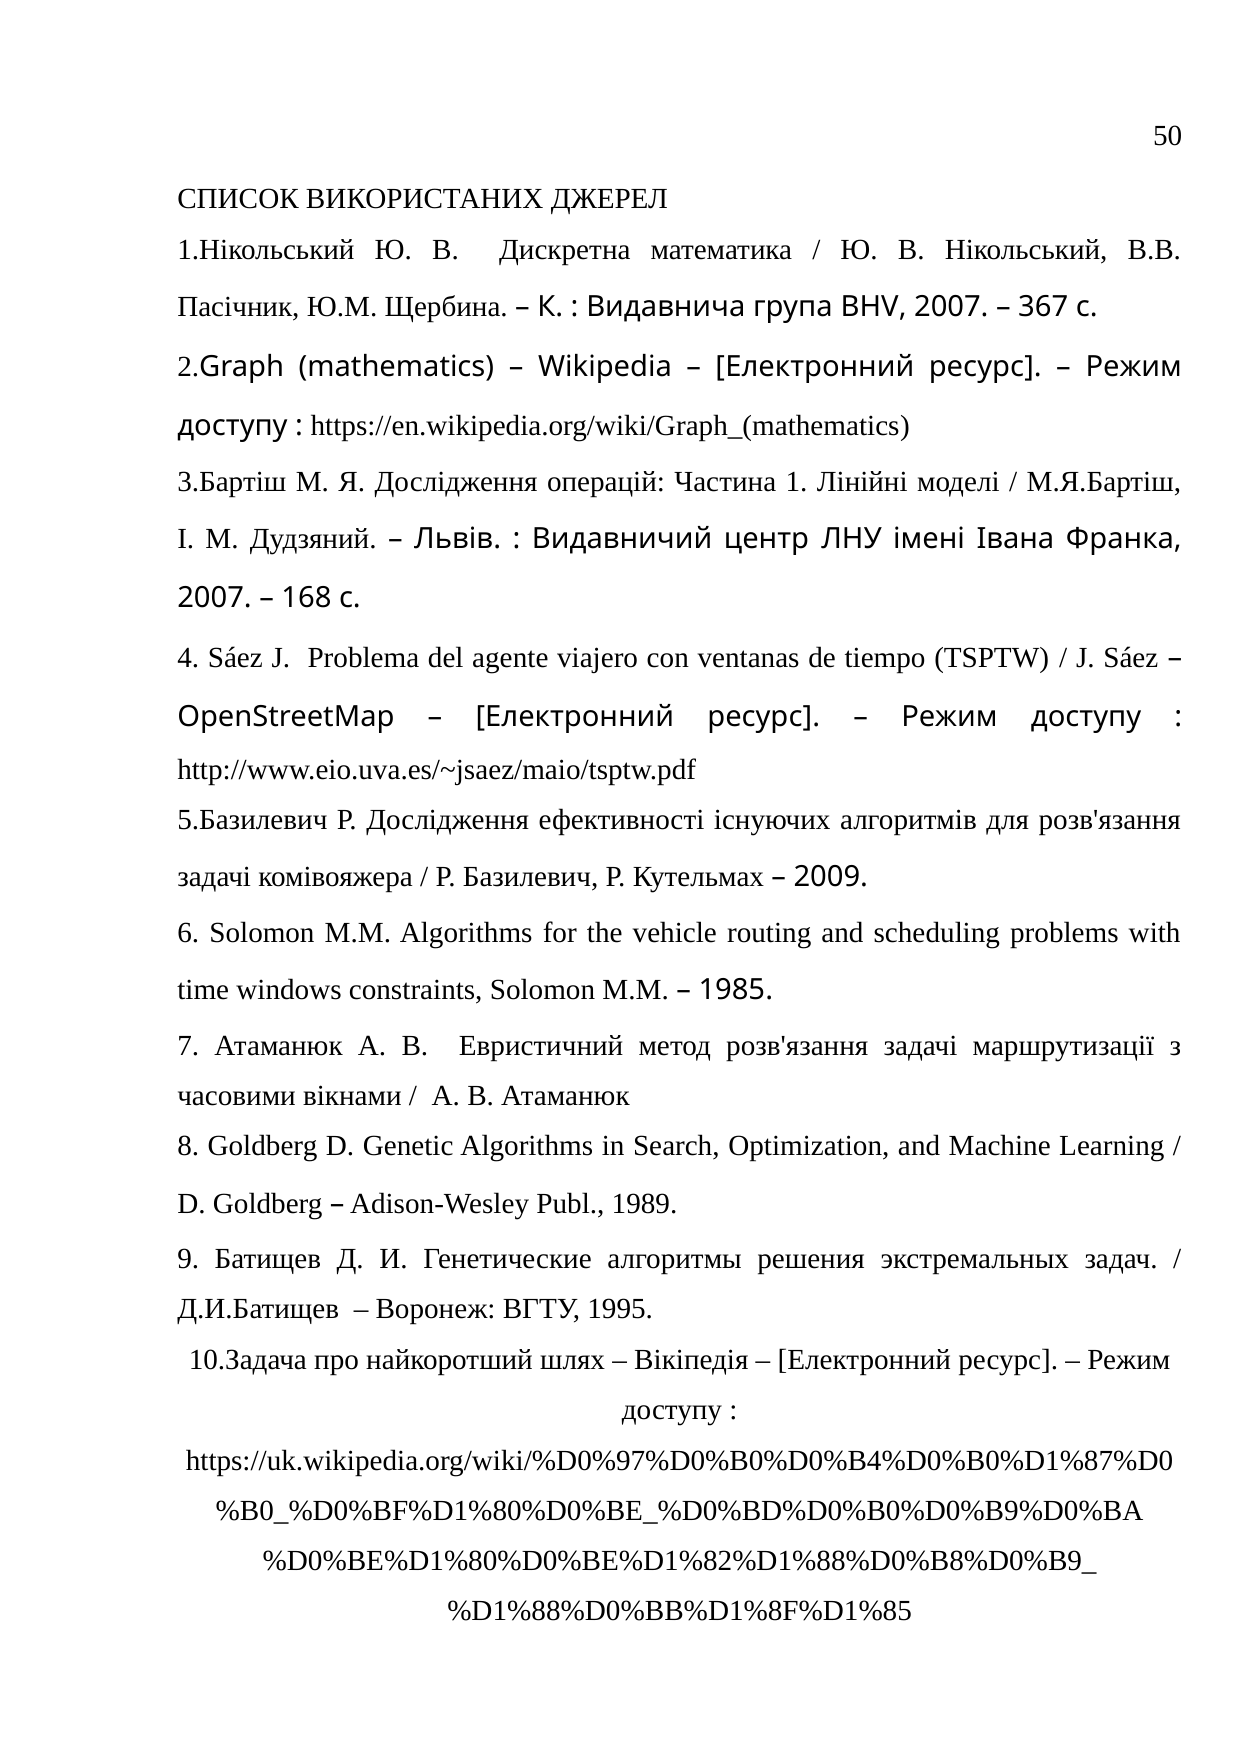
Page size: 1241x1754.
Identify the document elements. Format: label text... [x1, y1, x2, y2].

text 9. Батищев Д. И. Генетические алгоритмы решения экстремальных задач. / Д.И.Батищев – Воронеж: ВГТУ, 1995. [177, 1241, 1182, 1325]
text 2.Graph (mathematics) – Wikipedia – [Електронний ресурс]. – Режим доступу : https://en.wikipedia.org/wiki/Graph_(mathematics) [177, 345, 1182, 444]
text 3.Бартіш М. Я. Дослідження операцій: Частина 1. Лінійні моделі / М.Я.Бартіш, І. М. Дудзяний. – Львів. : Видавничий центр ЛНУ імені Івана Франка, 2007. – 168 с. [177, 464, 1182, 616]
text 4. Sáez J. Problema del agente viajero con ventanas de tiempo (TSPTW) / J. Sáez – OpenStreetMap – [Електронний ресурс]. – Режим доступу : http://www.eio.uva.es/~jsaez/maio/tsptw.pdf [177, 636, 1182, 786]
text СПИСОК ВИКОРИСТАНИХ ДЖЕРЕЛ [177, 182, 1182, 215]
text 1.Нікольський Ю. В. Дискретна математика / Ю. В. Нікольський, В.В. Пасічник, Ю.М. Щербина. – К. : Видавнича група BHV, 2007. – 367 с. [177, 232, 1182, 325]
text 5.Базилевич Р. Дослідження ефективності існуючих алгоритмів для розв'язання задачі комівояжера / Р. Базилевич, Р. Кутельмах – 2009. [177, 802, 1182, 895]
text 8. Goldberg D. Genetic Algorithms in Search, Optimization, and Machine Learning / D. Goldberg – Adison-Wesley Publ., 1989. [177, 1128, 1182, 1222]
text 6. Solomon M.M. Algorithms for the vehicle routing and scheduling problems with time windows constraints, Solomon M.M. – 1985. [177, 915, 1182, 1008]
text 7. Атаманюк А. В. Евристичний метод розв'язання задачі маршрутизації з часовими вікнами / А. В. Атаманюк [177, 1028, 1182, 1112]
text 10.Задача про найкоротший шлях – Вікіпедія – [Електронний ресурс]. – Режим доступу : https://uk.wikipedia.org/wiki/%D0%97%D0%B0%D0%B4%D0%B0%D1%87%D0%B0_%D0%BF%D1%80%D0%BE_%D0%BD%D0%B0%D0%B9%D0%BA%D0%BE%D1%80%D0%BE%D1%82%D1%88%D0%B8%D0%B9_%D1%88%D0%BB%D1%8F%D1%85 [177, 1342, 1182, 1627]
